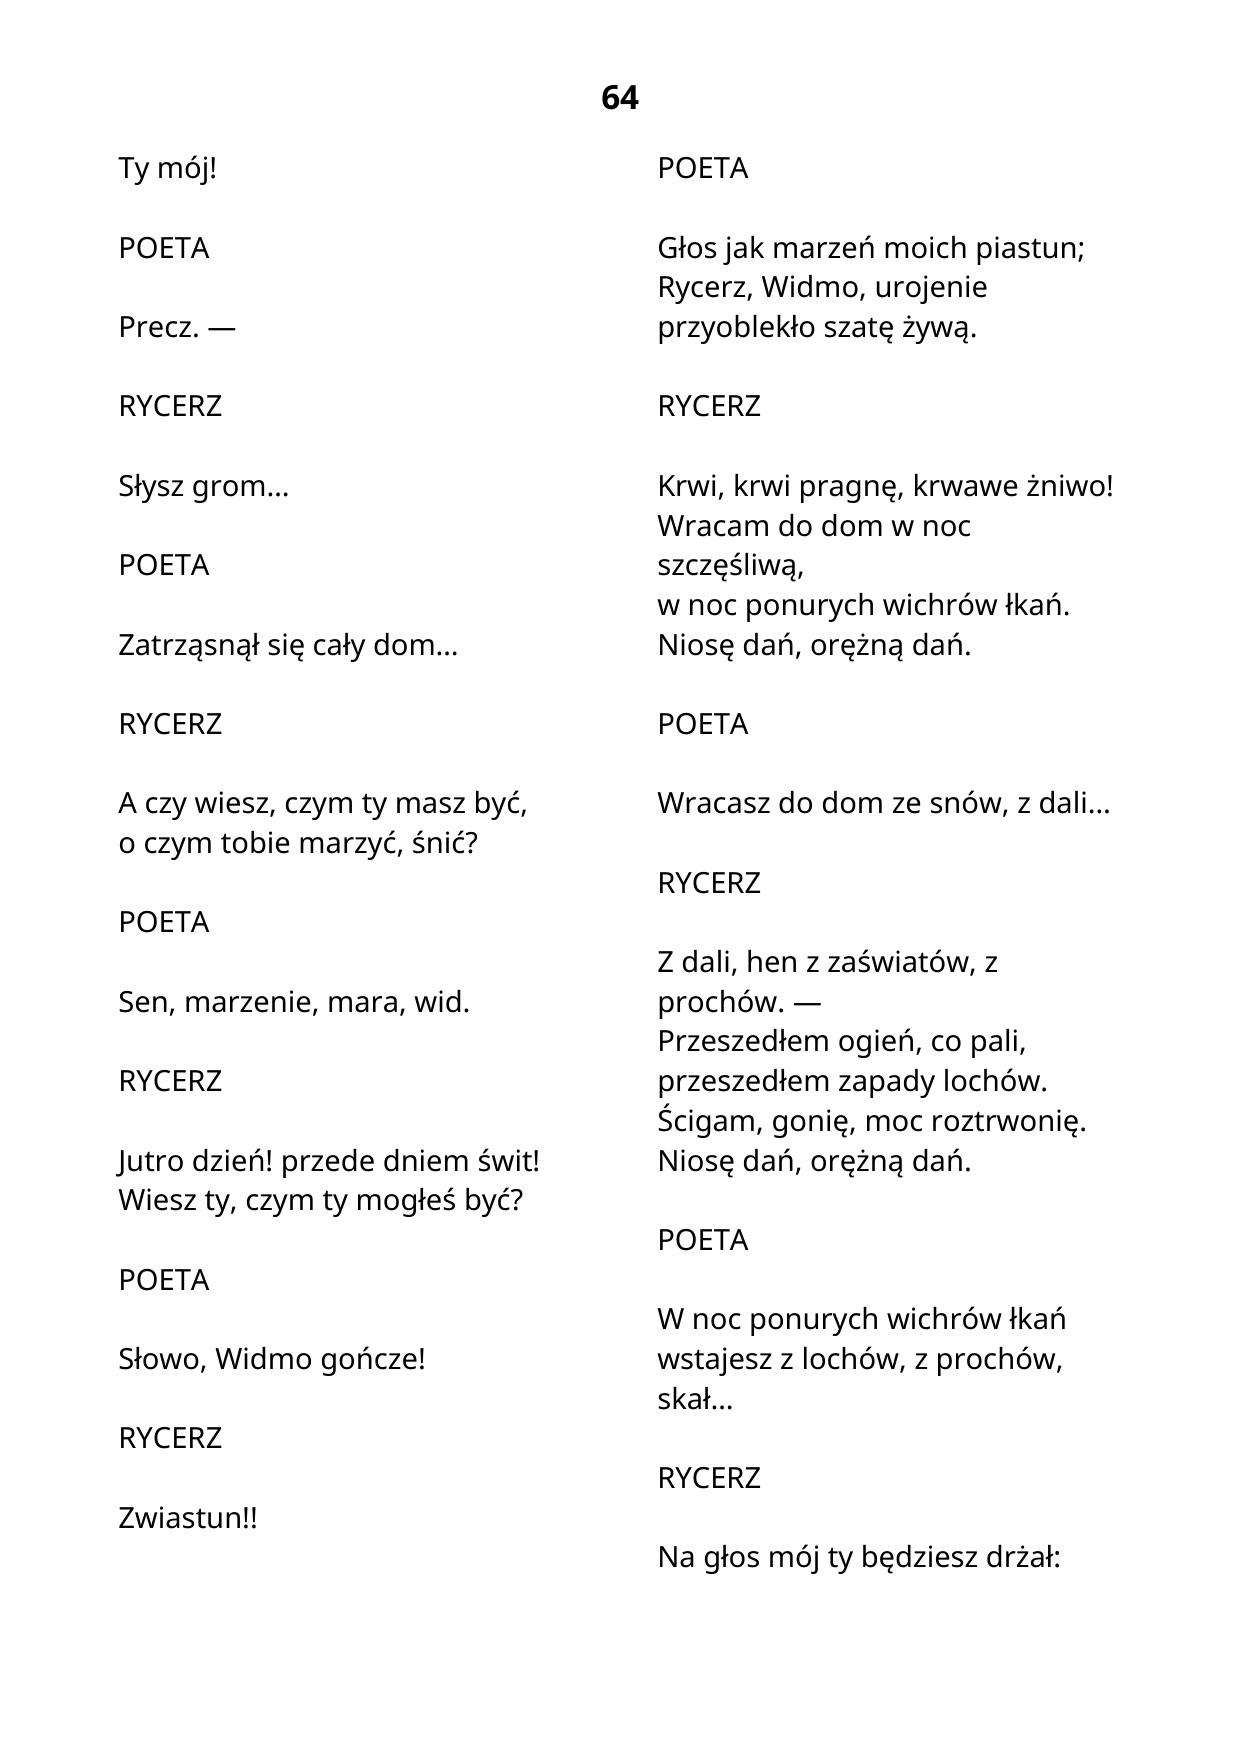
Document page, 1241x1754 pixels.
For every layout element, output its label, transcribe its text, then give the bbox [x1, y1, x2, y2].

text o czym tobie marzyć, śnić? [118, 822, 583, 862]
text Przeszedłem ogień, co pali, [657, 1021, 1122, 1060]
text Krwi, krwi pragnę, krwawe żniwo! [657, 465, 1122, 505]
text RYCERZ [657, 386, 1122, 425]
text Zwiastun!! [118, 1497, 583, 1537]
text Z dali, hen z zaświatów, z prochów. — [657, 941, 1122, 1021]
text POETA [118, 544, 583, 584]
text Ty mój! [118, 148, 583, 187]
text POETA [118, 227, 583, 267]
text Rycerz, Widmo, urojenie [657, 267, 1122, 306]
text Słysz grom… [118, 465, 583, 505]
text POETA [657, 148, 1122, 187]
text Wiesz ty, czym ty mogłeś być? [118, 1179, 583, 1219]
text RYCERZ [118, 386, 583, 425]
text wstajesz z lochów, z prochów, skał… [657, 1338, 1122, 1418]
text Na głos mój ty będziesz drżał: [657, 1537, 1122, 1576]
text RYCERZ [118, 703, 583, 743]
text Wracam do dom w noc szczęśliwą, [657, 505, 1122, 584]
text Niosę dań, orężną dań. [657, 624, 1122, 663]
text przyoblekło szatę żywą. [657, 306, 1122, 346]
text RYCERZ [657, 1457, 1122, 1497]
text w noc ponurych wichrów łkań. [657, 584, 1122, 624]
text POETA [657, 703, 1122, 743]
text POETA [118, 1259, 583, 1298]
text Niosę dań, orężną dań. [657, 1140, 1122, 1179]
text Zatrząsnął się cały dom… [118, 624, 583, 663]
text POETA [657, 1219, 1122, 1259]
text POETA [118, 902, 583, 941]
text A czy wiesz, czym ty masz być, [118, 783, 583, 822]
text przeszedłem zapady lochów. [657, 1060, 1122, 1100]
text Słowo, Widmo gończe! [118, 1338, 583, 1378]
text Sen, marzenie, mara, wid. [118, 981, 583, 1021]
text Głos jak marzeń moich piastun; [657, 227, 1122, 267]
text Ścigam, gonię, moc roztrwonię. [657, 1100, 1122, 1140]
text RYCERZ [118, 1060, 583, 1100]
text Precz. — [118, 306, 583, 346]
text Wracasz do dom ze snów, z dali… [657, 783, 1122, 822]
text Jutro dzień! przede dniem świt! [118, 1140, 583, 1179]
text RYCERZ [657, 862, 1122, 902]
text W noc ponurych wichrów łkań [657, 1298, 1122, 1338]
text RYCERZ [118, 1418, 583, 1457]
